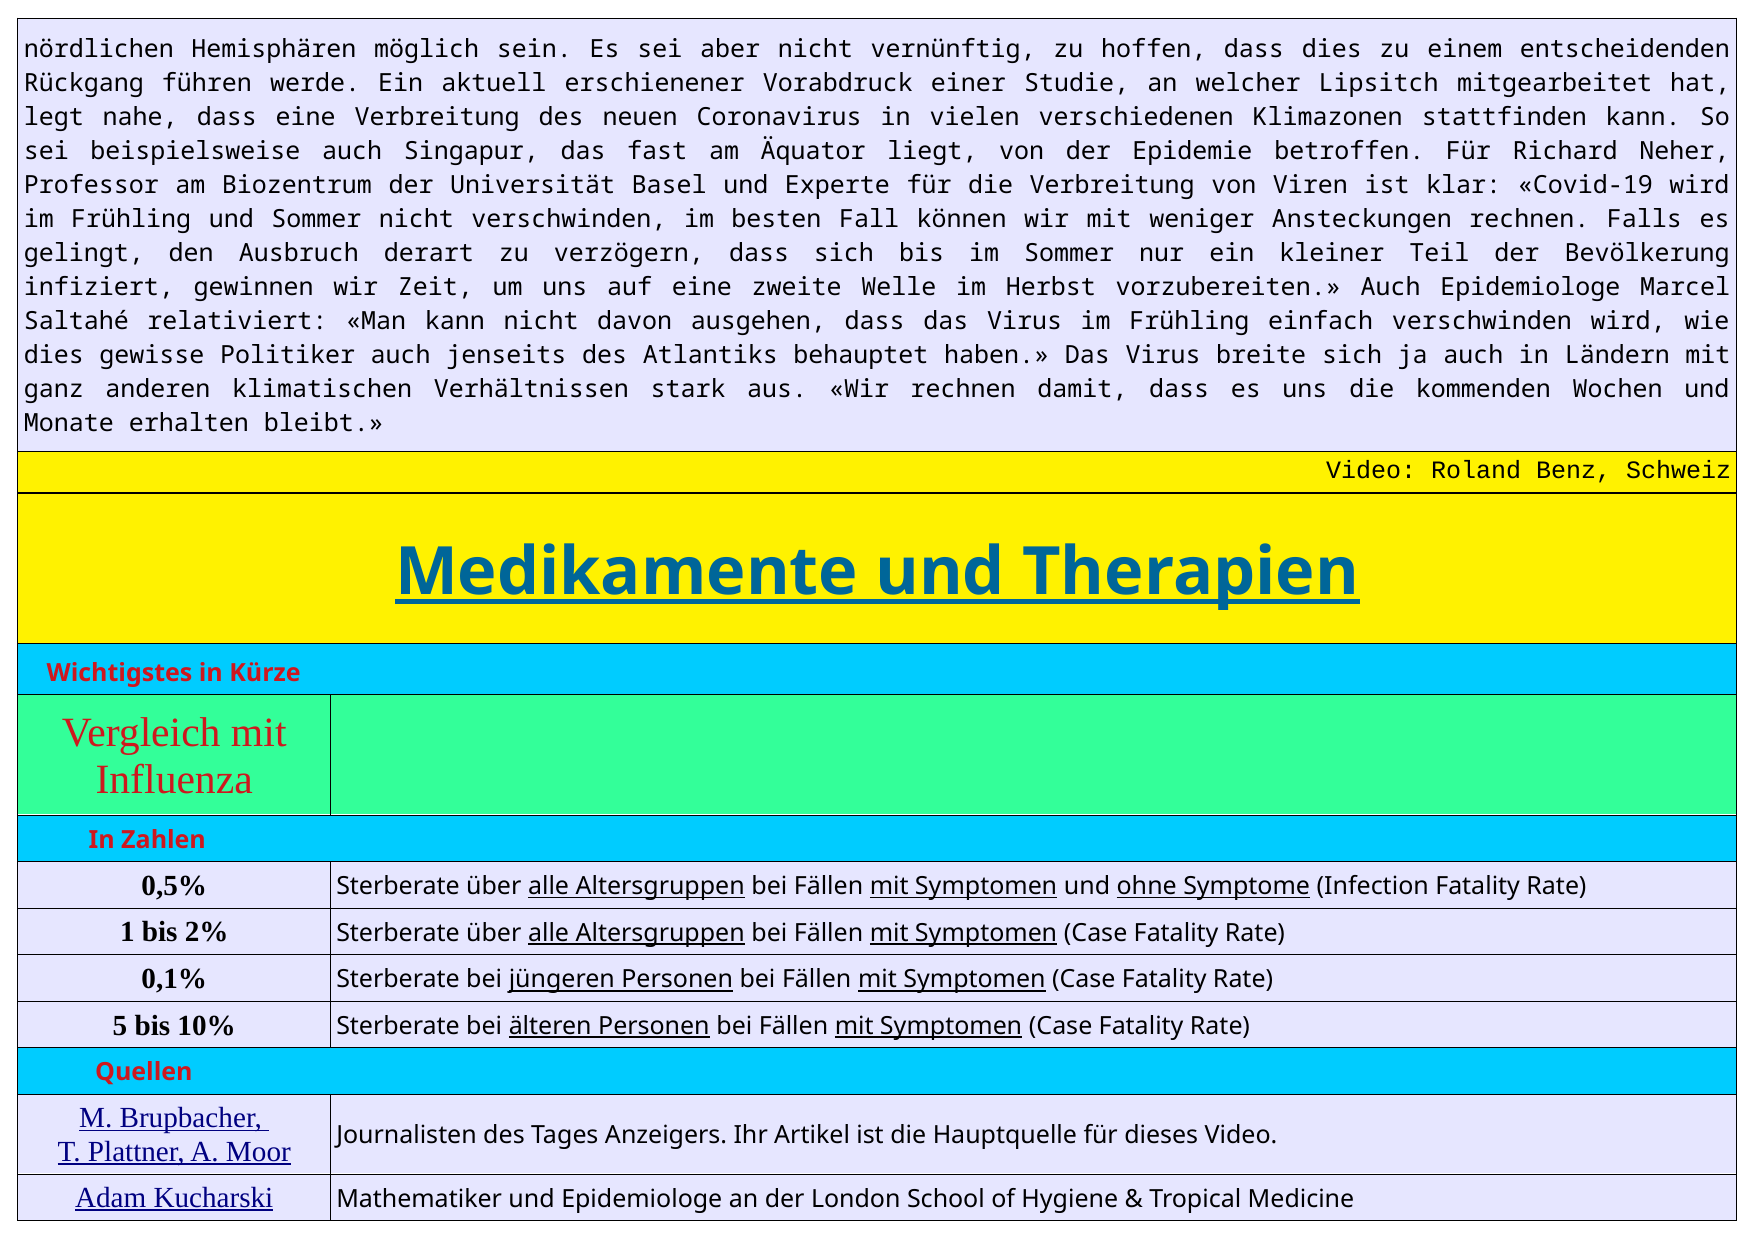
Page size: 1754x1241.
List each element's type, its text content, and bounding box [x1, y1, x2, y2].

table_cell 5 bis 10% [18, 1002, 330, 1047]
table_cell Journalisten des Tages Anzeigers. Ihr Artikel ist die Hauptquelle für dieses Video. [331, 1095, 1736, 1173]
table_cell M. Brupbacher, T. Plattner, A. Moor [18, 1095, 330, 1173]
table_cell Wichtigstes in Kürze [18, 644, 1736, 694]
table_cell Sterberate über alle Altersgruppen bei Fällen mit Symptomen und ohne Symptome (Infection Fatality Rate) [331, 862, 1736, 908]
table_cell Sterberate über alle Altersgruppen bei Fällen mit Symptomen (Case Fatality Rate) [331, 909, 1736, 954]
table_cell Mathematiker und Epidemiologe an der London School of Hygiene & Tropical Medicine [331, 1175, 1736, 1220]
table_cell Adam Kucharski [18, 1175, 330, 1220]
table_cell Video: Roland Benz, Schweiz [18, 452, 1736, 492]
table_cell Sterberate bei jüngeren Personen bei Fällen mit Symptomen (Case Fatality Rate) [331, 955, 1736, 1001]
table_header Medikamente und Therapien [18, 494, 1736, 643]
table_cell 1 bis 2% [18, 909, 330, 954]
table_cell 0,1% [18, 955, 330, 1001]
table_cell [331, 695, 1736, 814]
table_cell 0,5% [18, 862, 330, 908]
table_cell Quellen [18, 1048, 1736, 1094]
table_cell Sterberate bei älteren Personen bei Fällen mit Symptomen (Case Fatality Rate) [331, 1002, 1736, 1047]
table_cell Vergleich mit Influenza [18, 695, 330, 814]
table_cell In Zahlen [18, 816, 1736, 861]
table_cell nördlichen Hemisphären möglich sein. Es sei aber nicht vernünftig, zu hoffen, dass dies zu einem entscheidenden Rückgang führen werde. Ein aktuell erschienener Vorabdruck einer Studie, an welcher Lipsitch mitgearbeitet hat, legt nahe, dass eine Verbreitung des neuen Coronavirus in vielen verschiedenen Klimazonen stattfinden kann. So sei beispielsweise auch Singapur, das fast am Äquator liegt, von der Epidemie betroffen. Für Richard Neher, Professor am Biozentrum der Universität Basel und Experte für die Verbreitung von Viren ist klar: «Covid-19 wird im Frühling und Sommer nicht verschwinden, im besten Fall können wir mit weniger Ansteckungen rechnen. Falls es gelingt, den Ausbruch derart zu verzögern, dass sich bis im Sommer nur ein kleiner Teil der Bevölkerung infiziert, gewinnen wir Zeit, um uns auf eine zweite Welle im Herbst vorzubereiten.» Auch Epidemiologe Marcel Saltahé relativiert: «Man kann nicht davon ausgehen, dass das Virus im Frühling einfach verschwinden wird, wie dies gewisse Politiker auch jenseits des Atlantiks behauptet haben.» Das Virus breite sich ja auch in Ländern mit ganz anderen klimatischen Verhältnissen stark aus. «Wir rechnen damit, dass es uns die kommenden Wochen und Monate erhalten bleibt.» [18, 19, 1736, 451]
